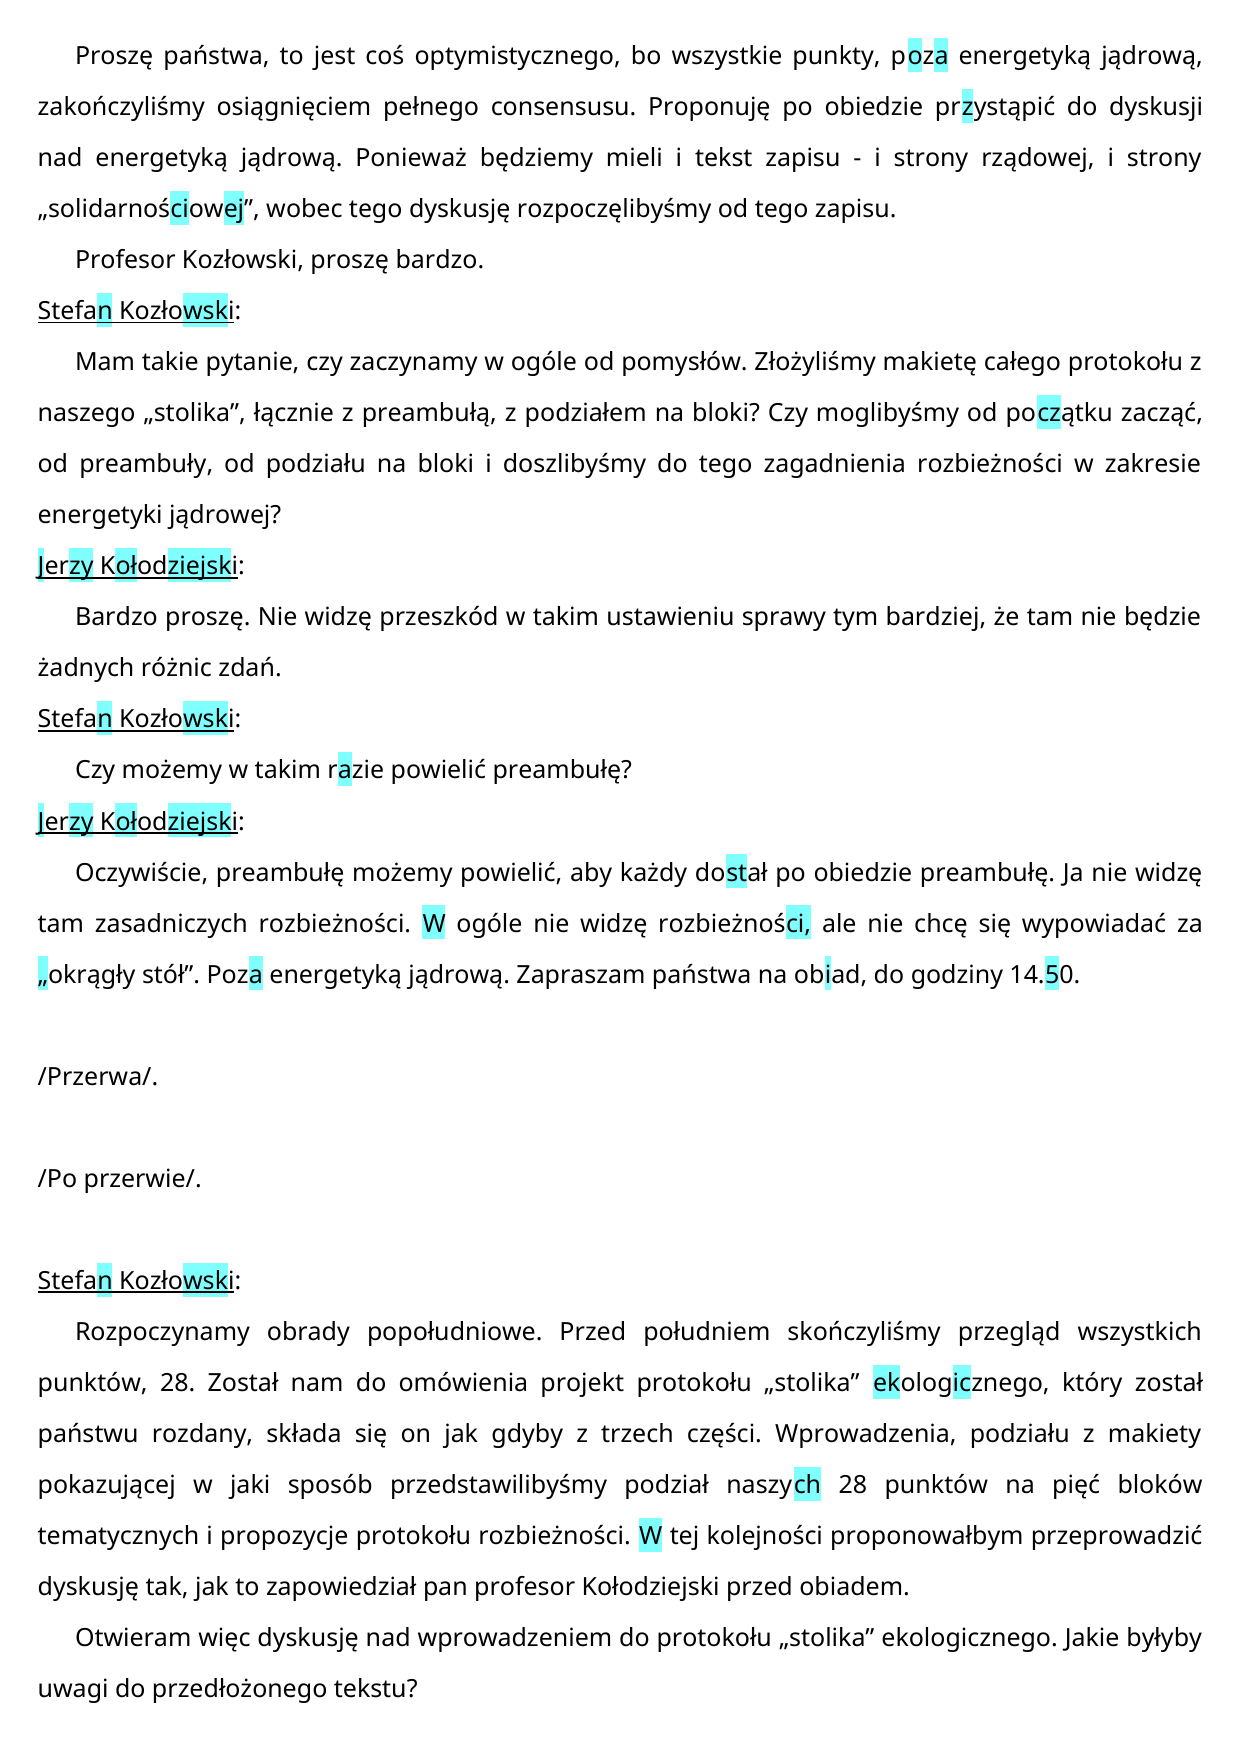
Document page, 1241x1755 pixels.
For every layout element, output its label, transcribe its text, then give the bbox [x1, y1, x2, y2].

text Proszę państwa, to jest coś optymistycznego, bo wszystkie punkty, poza energetyką jądrową, zakończyliśmy osiągnięciem pełnego consensusu. Proponuję po obiedzie przystąpić do dyskusji nad energetyką jądrową. Ponieważ będziemy mieli i tekst zapisu - i strony rządowej, i strony „solidarnościowej”, wobec tego dyskusję rozpoczęlibyśmy od tego zapisu. [37, 37, 1203, 225]
text Rozpoczynamy obrady popołudniowe. Przed południem skończyliśmy przegląd wszystkich punktów, 28. Został nam do omówienia projekt protokołu „stolika” ekologicznego, który został państwu rozdany, składa się on jak gdyby z trzech części. Wprowadzenia, podziału z makiety pokazującej w jaki sposób przedstawilibyśmy podział naszych 28 punktów na pięć bloków tematycznych i propozycje protokołu rozbieżności. W tej kolejności proponowałbym przeprowadzić dyskusję tak, jak to zapowiedział pan profesor Kołodziejski przed obiadem. [37, 1313, 1203, 1603]
text Czy możemy w takim razie powielić preambułę? [37, 752, 1203, 786]
text /Przerwa/. [37, 1058, 1203, 1092]
text Bardzo proszę. Nie widzę przeszkód w takim ustawieniu sprawy tym bardziej, że tam nie będzie żadnych różnic zdań. [37, 599, 1203, 684]
text Oczywiście, preambułę możemy powielić, aby każdy dostał po obiedzie preambułę. Ja nie widzę tam zasadniczych rozbieżności. W ogóle nie widzę rozbieżności, ale nie chcę się wypowiadać za „okrągły stół”. Poza energetyką jądrową. Zapraszam państwa na obiad, do godziny 14.50. [37, 854, 1203, 990]
text Mam takie pytanie, czy zaczynamy w ogóle od pomysłów. Złożyliśmy makietę całego protokołu z naszego „stolika”, łącznie z preambułą, z podziałem na bloki? Czy moglibyśmy od początku zacząć, od preambuły, od podziału na bloki i doszlibyśmy do tego zagadnienia rozbieżności w zakresie energetyki jądrowej? [37, 344, 1203, 531]
text Stefan Kozłowski: [37, 293, 1203, 327]
text /Po przerwie/. [37, 1160, 1203, 1194]
text Stefan Kozłowski: [37, 701, 1203, 735]
text Jerzy Kołodziejski: [37, 548, 1203, 582]
text Otwieram więc dyskusję nad wprowadzeniem do protokołu „stolika” ekologicznego. Jakie byłyby uwagi do przedłożonego tekstu? [37, 1620, 1203, 1705]
text Profesor Kozłowski, proszę bardzo. [37, 242, 1203, 276]
text Stefan Kozłowski: [37, 1262, 1203, 1297]
text Jerzy Kołodziejski: [37, 803, 1203, 837]
